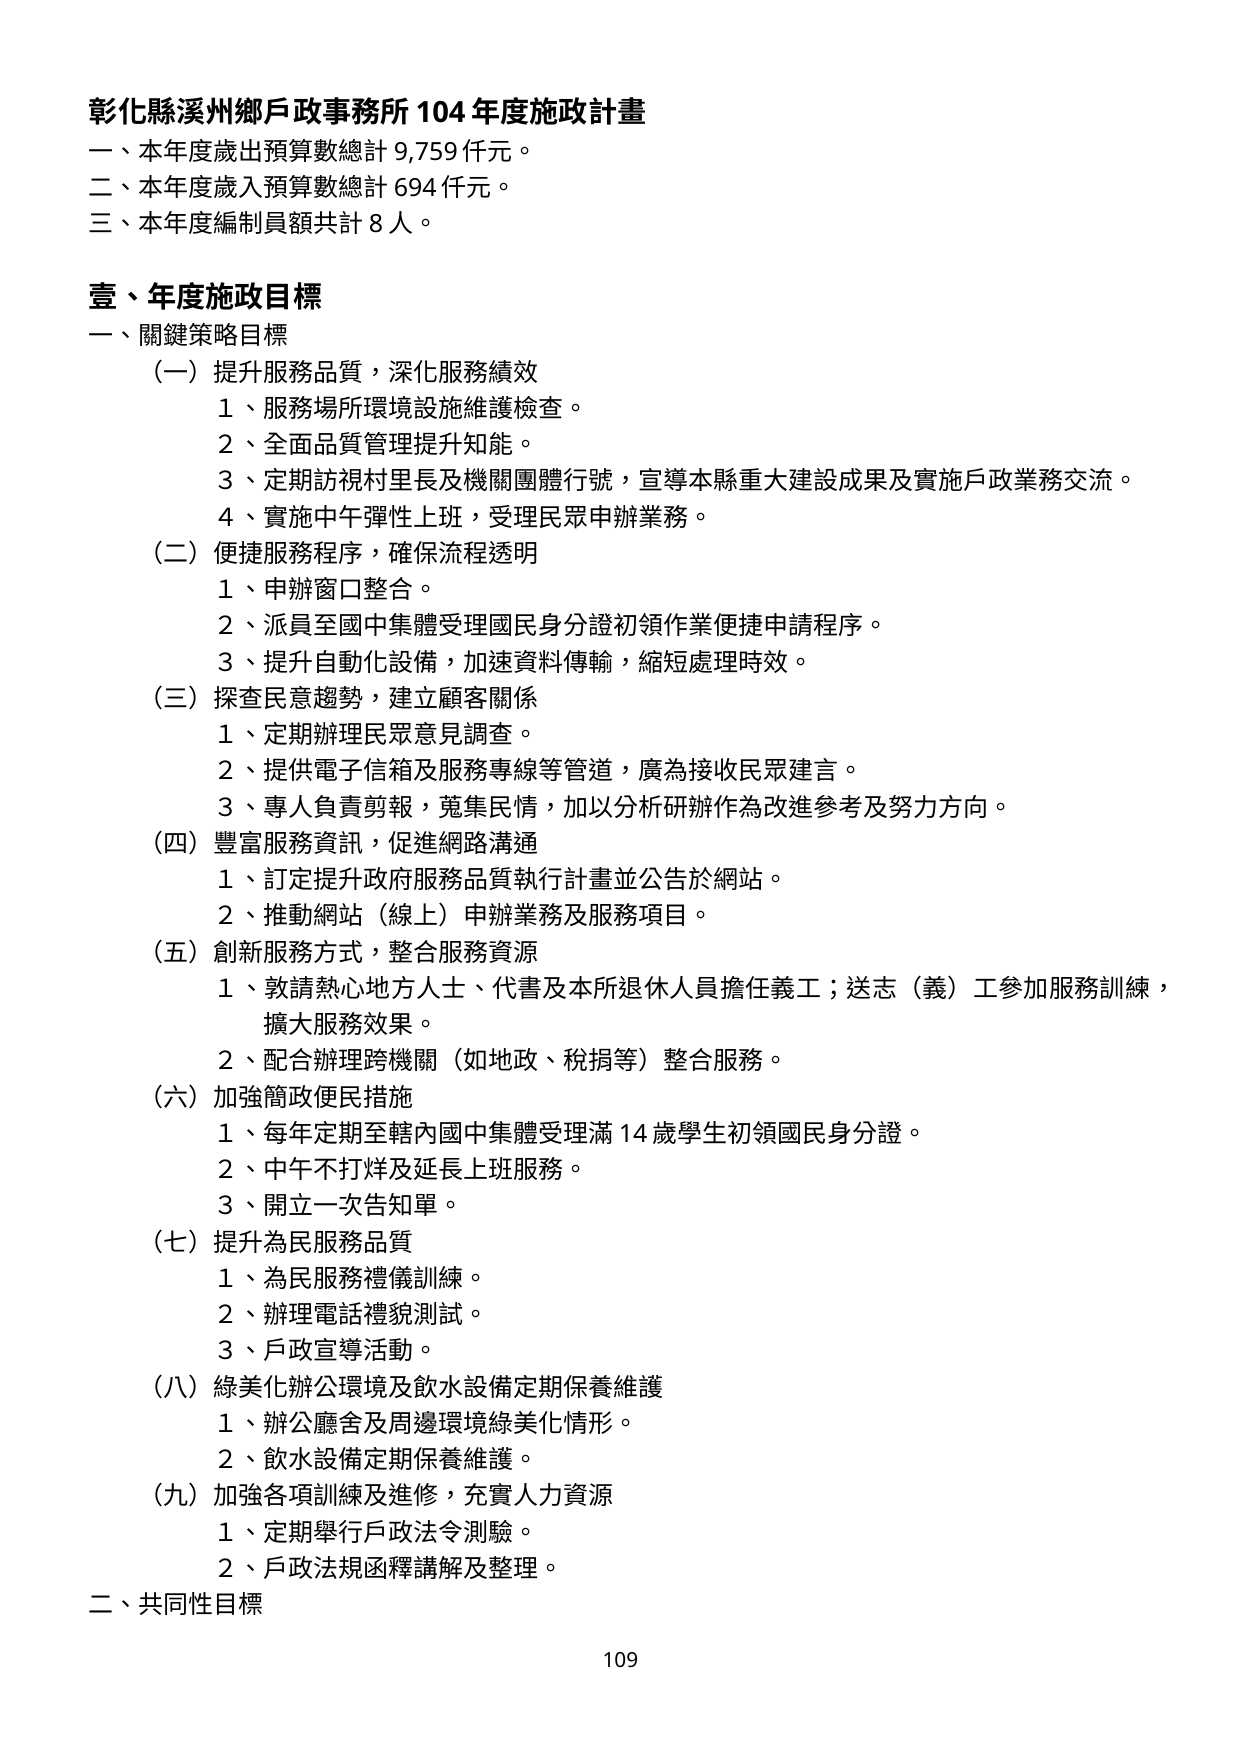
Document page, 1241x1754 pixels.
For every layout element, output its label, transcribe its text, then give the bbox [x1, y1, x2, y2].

text ３、開立一次告知單。 [214, 1186, 1152, 1222]
text ２、中午不打烊及延長上班服務。 [214, 1149, 1152, 1186]
text ２、派員至國中集體受理國民身分證初領作業便捷申請程序。 [214, 606, 1152, 642]
text １、為民服務禮儀訓練。 [214, 1258, 1152, 1294]
text 二、本年度歲入預算數總計694仟元。 [89, 167, 1152, 203]
text （三）探查民意趨勢，建立顧客關係 [139, 678, 1152, 714]
text 三、本年度編制員額共計8人。 [89, 203, 1152, 240]
text １、服務場所環境設施維護檢查。 [214, 388, 1152, 424]
text ３、戶政宣導活動。 [214, 1331, 1152, 1367]
text ３、定期訪視村里長及機關團體行號，宣導本縣重大建設成果及實施戶政業務交流。 [214, 461, 1152, 497]
text ２、飲水設備定期保養維護。 [214, 1439, 1152, 1476]
text （八）綠美化辦公環境及飲水設備定期保養維護 [139, 1367, 1152, 1403]
text ３、專人負責剪報，蒐集民情，加以分析研辦作為改進參考及努力方向。 [214, 787, 1152, 823]
text ２、提供電子信箱及服務專線等管道，廣為接收民眾建言。 [214, 751, 1152, 787]
text ２、辦理電話禮貌測試。 [214, 1294, 1152, 1331]
text １、敦請熱心地方人士、代書及本所退休人員擔任義工；送志（義）工參加服務訓練，擴大服務效果。 [214, 968, 1152, 1041]
text 一、本年度歲出預算數總計9,759仟元。 [89, 131, 1152, 167]
text 彰化縣溪州鄉戶政事務所104年度施政計畫 [89, 89, 1152, 131]
text （一）提升服務品質，深化服務績效 [139, 352, 1152, 388]
text （七）提升為民服務品質 [139, 1222, 1152, 1258]
text １、辦公廳舍及周邊環境綠美化情形。 [214, 1403, 1152, 1439]
text ２、配合辦理跨機關（如地政、稅捐等）整合服務。 [214, 1041, 1152, 1077]
text （四）豐富服務資訊，促進網路溝通 [139, 823, 1152, 859]
text （九）加強各項訓練及進修，充實人力資源 [139, 1476, 1152, 1512]
text 一、關鍵策略目標 [89, 316, 1152, 352]
text 壹、年度施政目標 [89, 274, 1152, 316]
text １、定期辦理民眾意見調查。 [214, 714, 1152, 751]
text ２、全面品質管理提升知能。 [214, 424, 1152, 461]
text １、訂定提升政府服務品質執行計畫並公告於網站。 [214, 859, 1152, 896]
text １、定期舉行戶政法令測驗。 [214, 1512, 1152, 1548]
text 二、共同性目標 [89, 1584, 1152, 1621]
text （六）加強簡政便民措施 [139, 1077, 1152, 1113]
text ２、推動網站（線上）申辦業務及服務項目。 [214, 896, 1152, 932]
text （五）創新服務方式，整合服務資源 [139, 932, 1152, 968]
text １、申辦窗口整合。 [214, 569, 1152, 606]
text （二）便捷服務程序，確保流程透明 [139, 533, 1152, 569]
text ４、實施中午彈性上班，受理民眾申辦業務。 [214, 497, 1152, 533]
text ２、戶政法規函釋講解及整理。 [214, 1548, 1152, 1584]
text １、每年定期至轄內國中集體受理滿14歲學生初領國民身分證。 [214, 1113, 1152, 1149]
text ３、提升自動化設備，加速資料傳輸，縮短處理時效。 [214, 642, 1152, 678]
